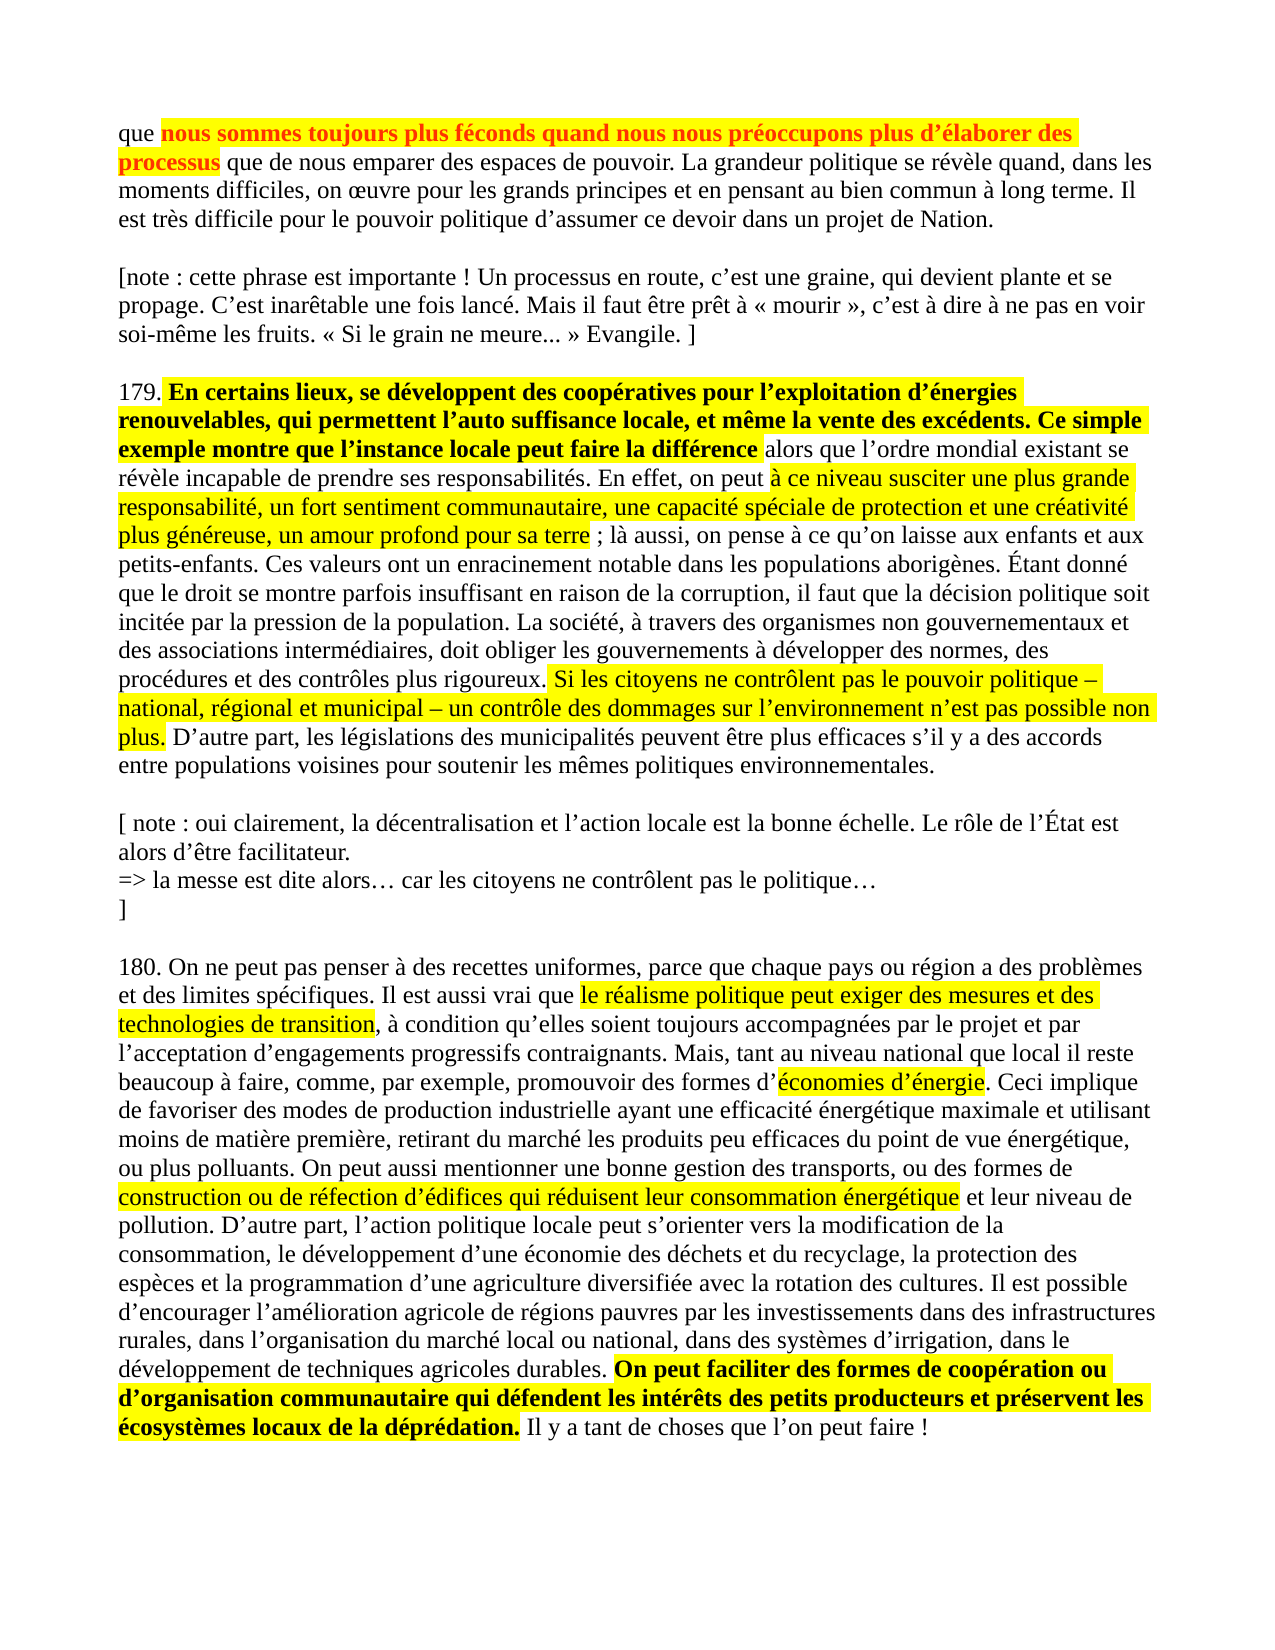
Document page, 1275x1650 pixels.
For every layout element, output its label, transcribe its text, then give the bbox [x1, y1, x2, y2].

text ] [118, 894, 1157, 923]
text [ note : oui clairement, la décentralisation et l’action locale est la bonne échelle. Le rôle de l’État est alors d’être facilitateur. [118, 808, 1157, 866]
text [note : cette phrase est importante ! Un processus en route, c’est une graine, qui devient plante et se propage. C’est inarêtable une fois lancé. Mais il faut être prêt à « mourir », c’est à dire à ne pas en voir soi-même les fruits. « Si le grain ne meure... » Evangile. ] [118, 262, 1157, 348]
text 179. En certains lieux, se développent des coopératives pour l’exploitation d’énergies renouvelables, qui permettent l’auto suffisance locale, et même la vente des excédents. Ce simple exemple montre que l’instance locale peut faire la différence alors que l’ordre mondial existant se révèle incapable de prendre ses responsabilités. En effet, on peut à ce niveau susciter une plus grande responsabilité, un fort sentiment communautaire, une capacité spéciale de protection et une créativité plus généreuse, un amour profond pour sa terre ; là aussi, on pense à ce qu’on laisse aux enfants et aux petits-enfants. Ces valeurs ont un enracinement notable dans les populations aborigènes. Étant donné que le droit se montre parfois insuffisant en raison de la corruption, il faut que la décision politique soit incitée par la pression de la population. La société, à travers des organismes non gouvernementaux et des associations intermédiaires, doit obliger les gouvernements à développer des normes, des procédures et des contrôles plus rigoureux. Si les citoyens ne contrôlent pas le pouvoir politique – national, régional et municipal – un contrôle des dommages sur l’environnement n’est pas possible non plus. D’autre part, les législations des municipalités peuvent être plus efficaces s’il y a des accords entre populations voisines pour soutenir les mêmes politiques environnementales. [118, 377, 1157, 779]
text => la messe est dite alors… car les citoyens ne contrôlent pas le politique… [118, 866, 1157, 894]
text 180. On ne peut pas penser à des recettes uniformes, parce que chaque pays ou région a des problèmes et des limites spécifiques. Il est aussi vrai que le réalisme politique peut exiger des mesures et des technologies de transition, à condition qu’elles soient toujours accompagnées par le projet et par l’acceptation d’engagements progressifs contraignants. Mais, tant au niveau national que local il reste beaucoup à faire, comme, par exemple, promouvoir des formes d’économies d’énergie. Ceci implique de favoriser des modes de production industrielle ayant une efficacité énergétique maximale et utilisant moins de matière première, retirant du marché les produits peu efficaces du point de vue énergétique, ou plus polluants. On peut aussi mentionner une bonne gestion des transports, ou des formes de construction ou de réfection d’édifices qui réduisent leur consommation énergétique et leur niveau de pollution. D’autre part, l’action politique locale peut s’orienter vers la modification de la consommation, le développement d’une économie des déchets et du recyclage, la protection des espèces et la programmation d’une agriculture diversifiée avec la rotation des cultures. Il est possible d’encourager l’amélioration agricole de régions pauvres par les investissements dans des infrastructures rurales, dans l’organisation du marché local ou national, dans des systèmes d’irrigation, dans le développement de techniques agricoles durables. On peut faciliter des formes de coopération ou d’organisation communautaire qui défendent les intérêts des petits producteurs et préservent les écosystèmes locaux de la déprédation. Il y a tant de choses que l’on peut faire ! [118, 952, 1157, 1441]
text que nous sommes toujours plus féconds quand nous nous préoccupons plus d’élaborer des processus que de nous emparer des espaces de pouvoir. La grandeur politique se révèle quand, dans les moments difficiles, on œuvre pour les grands principes et en pensant au bien commun à long terme. Il est très difficile pour le pouvoir politique d’assumer ce devoir dans un projet de Nation. [118, 118, 1157, 233]
